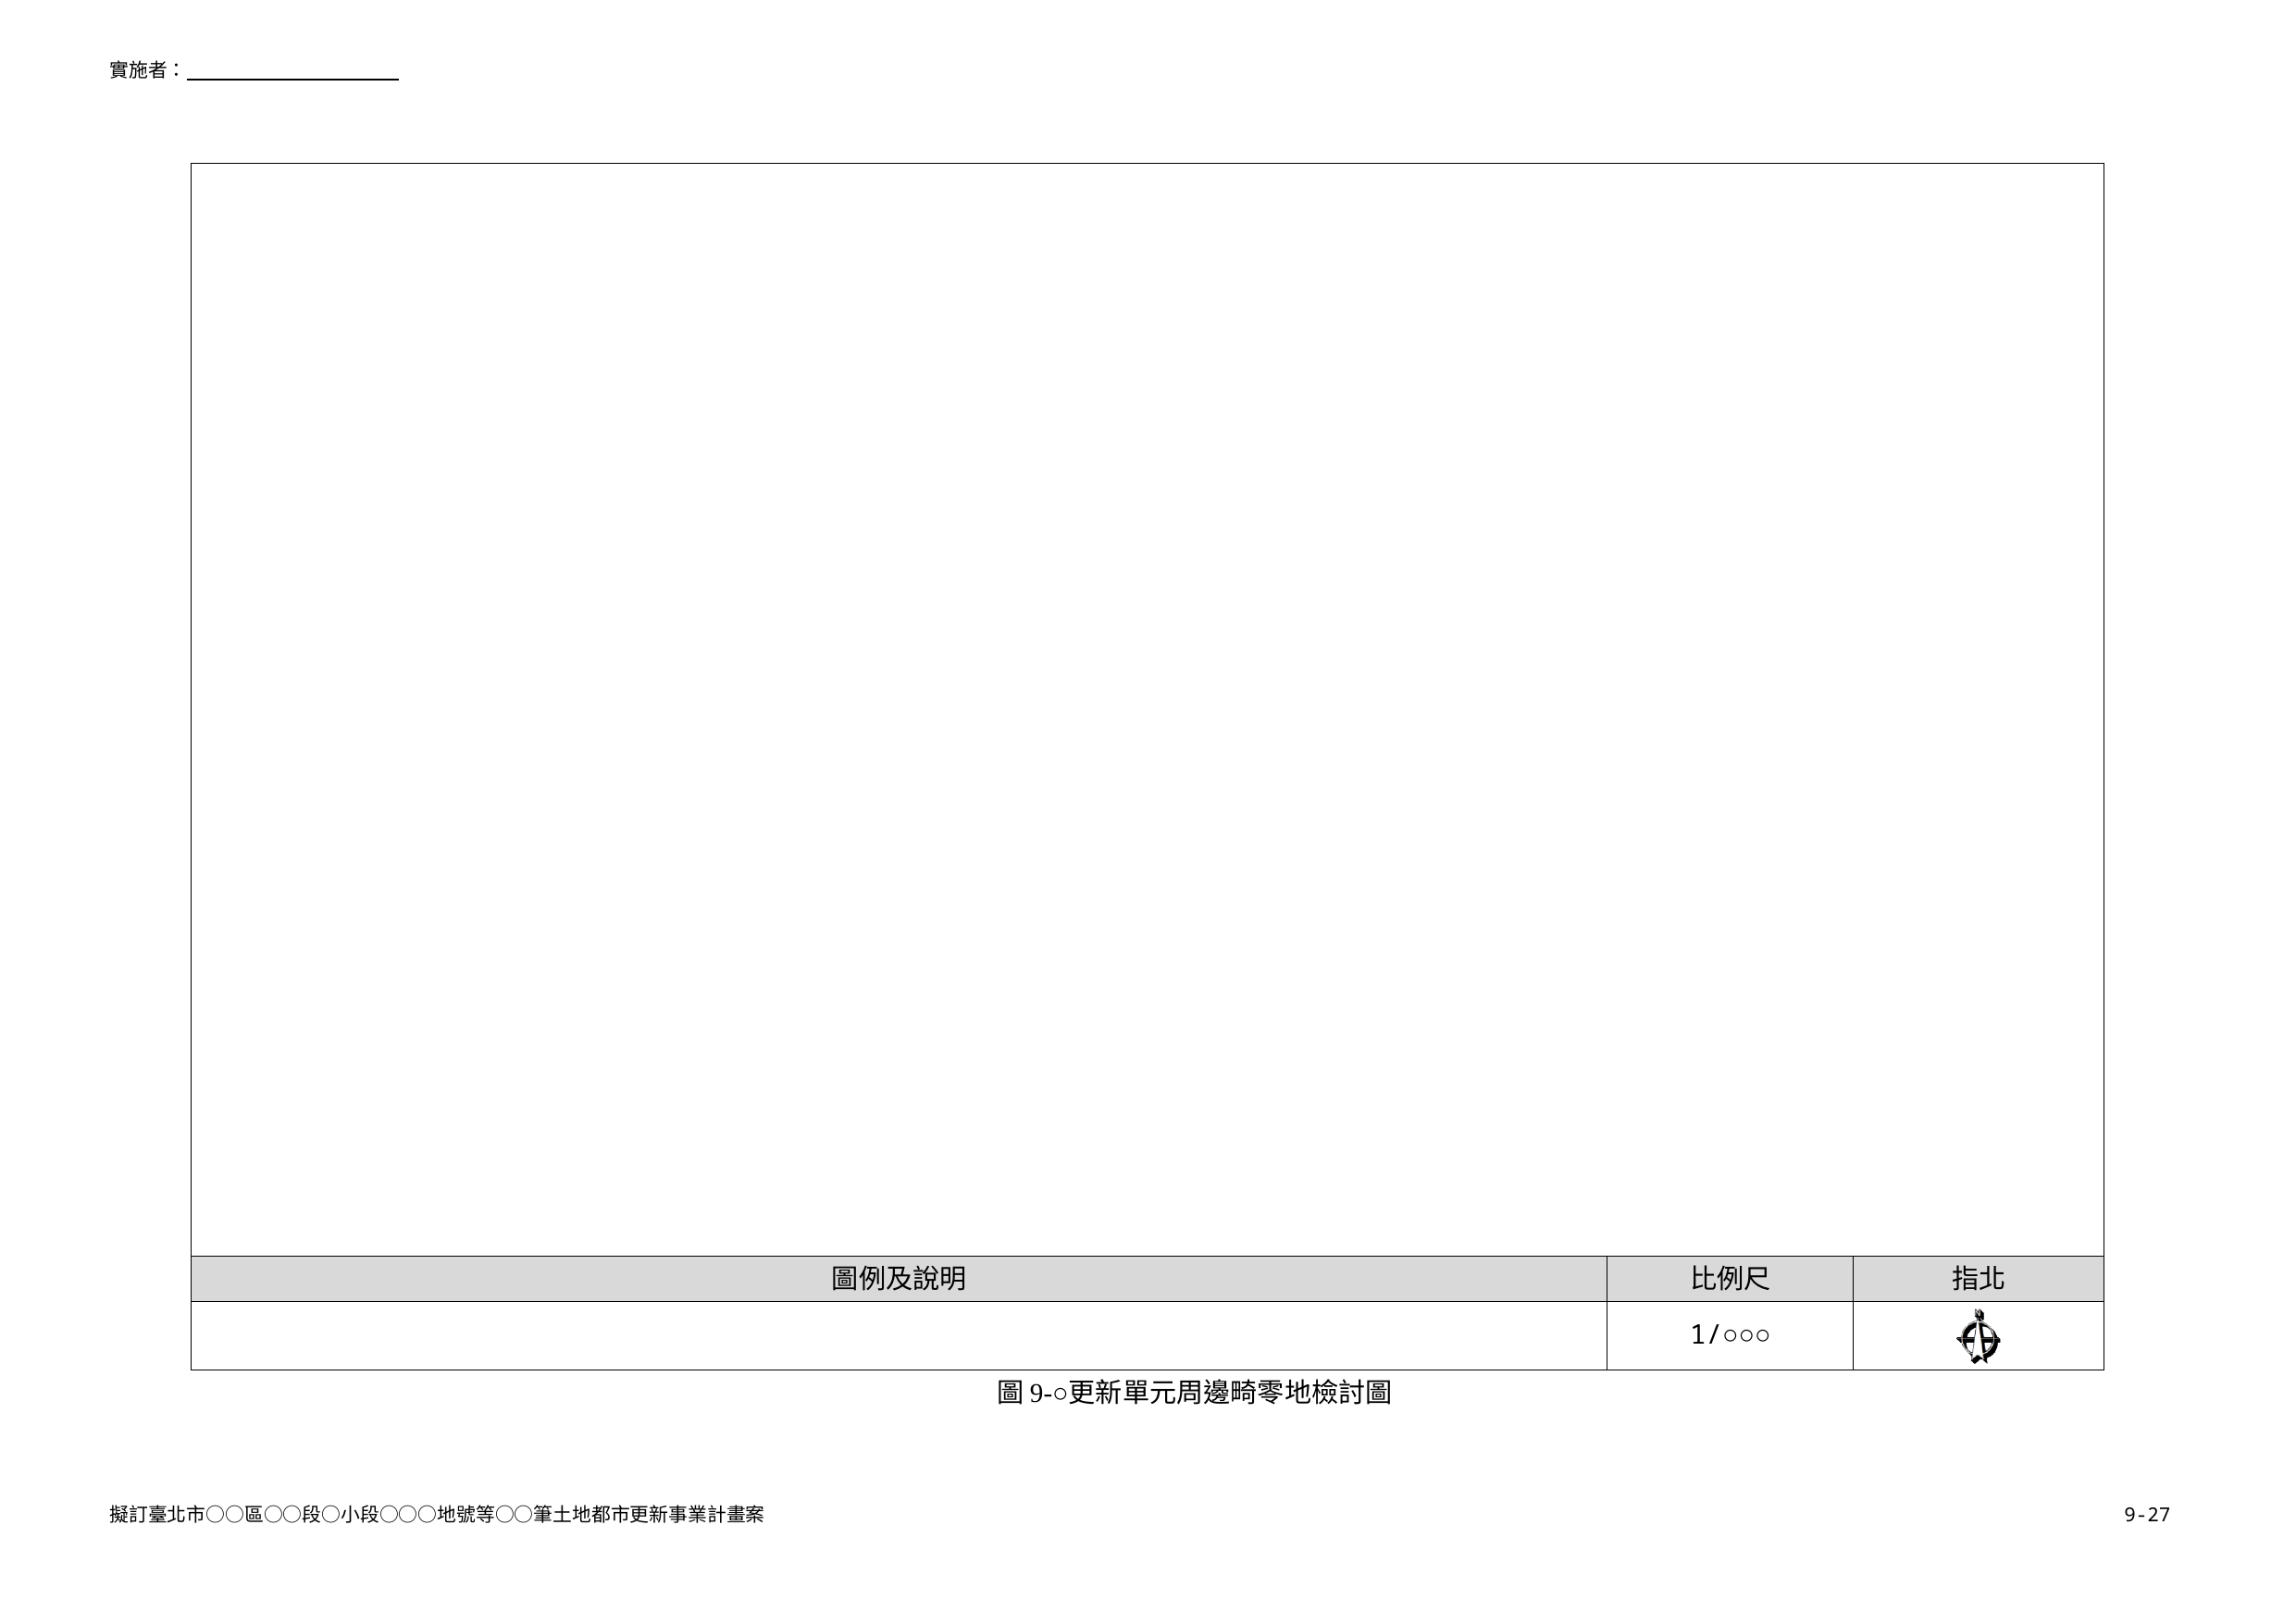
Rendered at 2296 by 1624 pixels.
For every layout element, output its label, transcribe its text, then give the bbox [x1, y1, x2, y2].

table_cell [192, 1302, 1607, 1370]
table_cell 比例尺 [1607, 1257, 1853, 1301]
table_header [192, 164, 2104, 1256]
table_cell 1/○○○ [1607, 1302, 1853, 1370]
table_cell 指北 [1854, 1257, 2104, 1301]
text 圖9-○更新單元周邊畸零地檢討圖 [203, 1370, 2186, 1409]
table_cell [1854, 1302, 2104, 1370]
table_cell 圖例及說明 [192, 1257, 1607, 1301]
